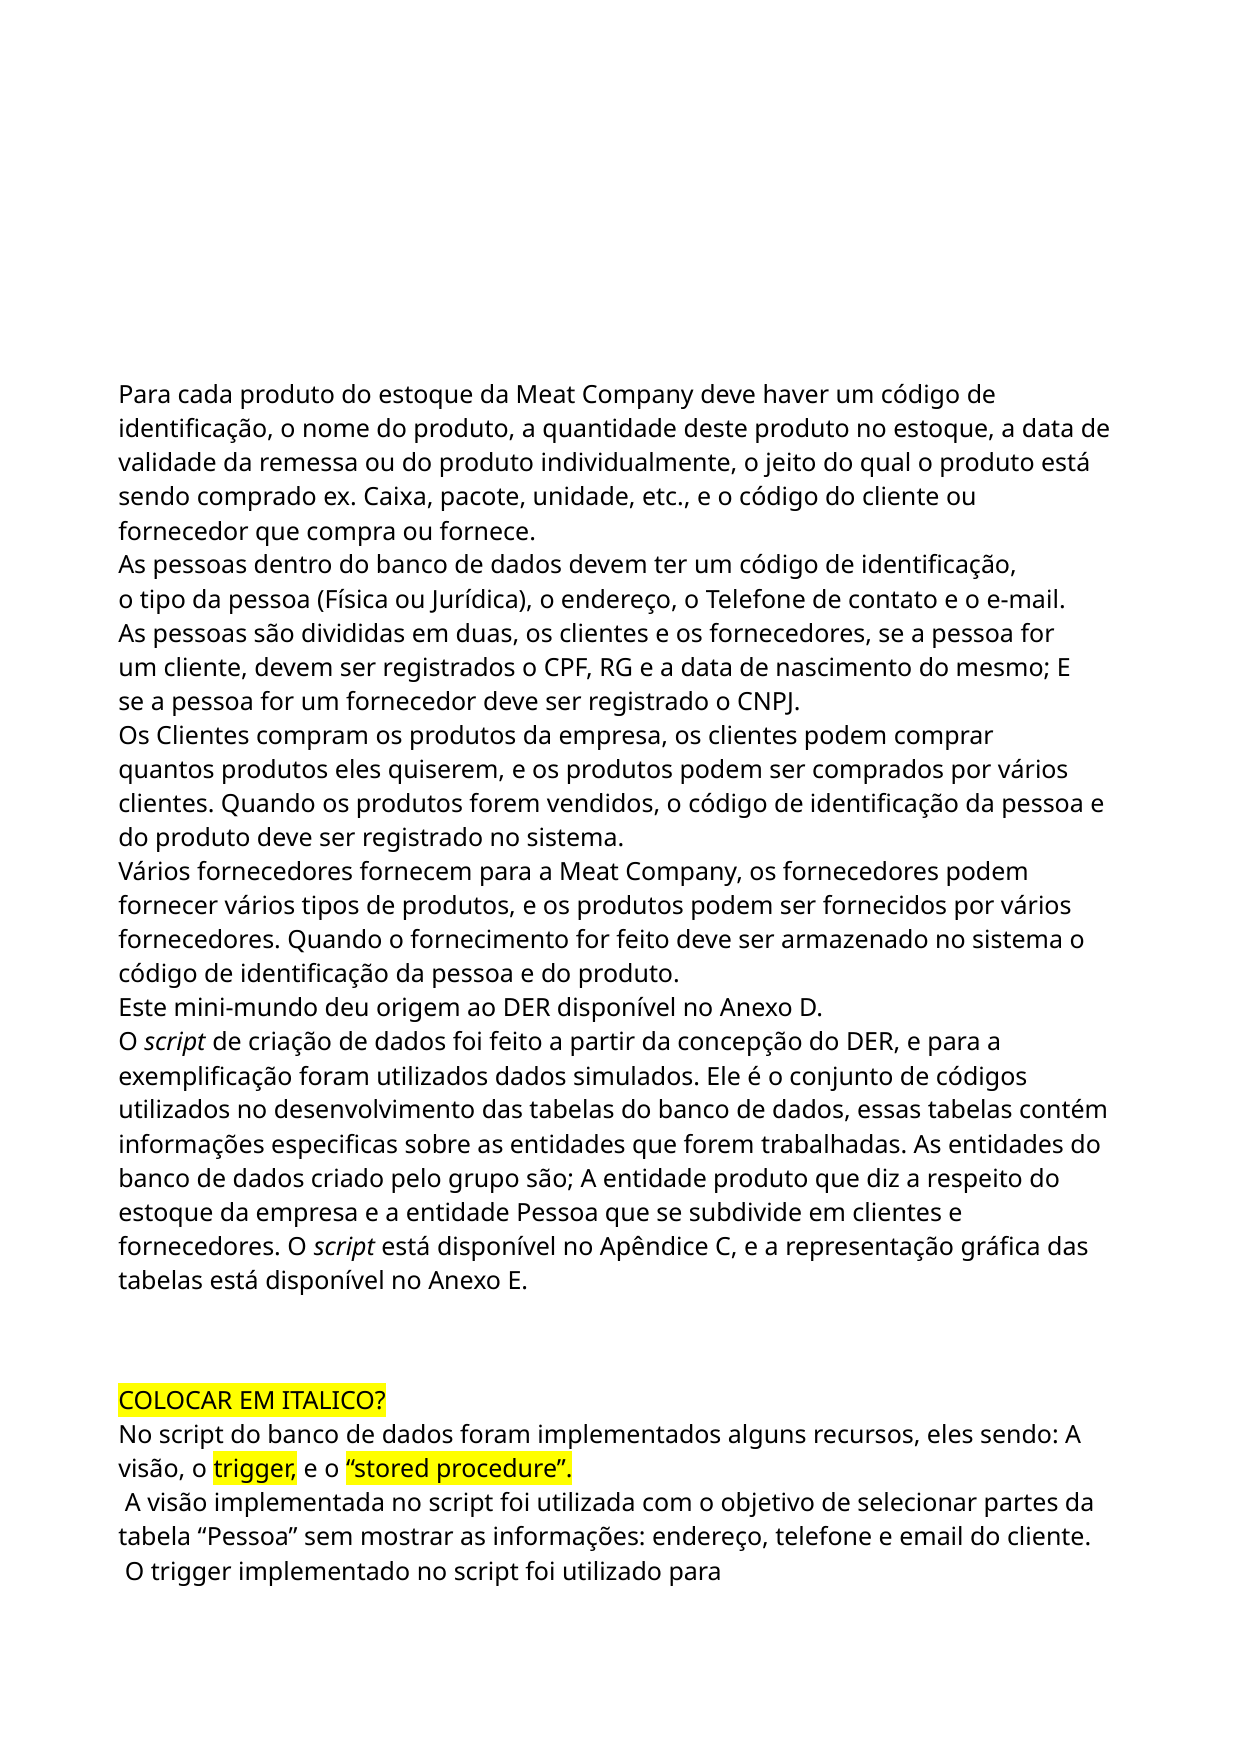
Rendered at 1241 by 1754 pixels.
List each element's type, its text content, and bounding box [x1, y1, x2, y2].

text se a pessoa for um fornecedor deve ser registrado o CNPJ. [118, 683, 1122, 717]
text utilizados no desenvolvimento das tabelas do banco de dados, essas tabelas contém [118, 1092, 1122, 1126]
text tabelas está disponível no Anexo E. [118, 1262, 1122, 1297]
text As pessoas são divididas em duas, os clientes e os fornecedores, se a pessoa for [118, 615, 1122, 649]
text fornecedores. Quando o fornecimento for feito deve ser armazenado no sistema o [118, 922, 1122, 956]
text clientes. Quando os produtos forem vendidos, o código de identificação da pessoa e [118, 786, 1122, 820]
text O trigger implementado no script foi utilizado para [118, 1553, 1122, 1587]
text Vários fornecedores fornecem para a Meat Company, os fornecedores podem [118, 854, 1122, 888]
text fornecedores. O script está disponível no Apêndice C, e a representação gráfica das [118, 1228, 1122, 1262]
text Para cada produto do estoque da Meat Company deve haver um código de [118, 377, 1122, 411]
text validade da remessa ou do produto individualmente, o jeito do qual o produto está [118, 445, 1122, 479]
text código de identificação da pessoa e do produto. [118, 956, 1122, 990]
text banco de dados criado pelo grupo são; A entidade produto que diz a respeito do [118, 1160, 1122, 1194]
text do produto deve ser registrado no sistema. [118, 820, 1122, 854]
text sendo comprado ex. Caixa, pacote, unidade, etc., e o código do cliente ou [118, 479, 1122, 513]
text fornecer vários tipos de produtos, e os produtos podem ser fornecidos por vários [118, 888, 1122, 922]
text informações especificas sobre as entidades que forem trabalhadas. As entidades do [118, 1126, 1122, 1160]
text Este mini-mundo deu origem ao DER disponível no Anexo D. [118, 990, 1122, 1024]
text As pessoas dentro do banco de dados devem ter um código de identificação, [118, 547, 1122, 581]
text o tipo da pessoa (Física ou Jurídica), o endereço, o Telefone de contato e o e-mail. [118, 581, 1122, 615]
text fornecedor que compra ou fornece. [118, 513, 1122, 547]
text estoque da empresa e a entidade Pessoa que se subdivide em clientes e [118, 1194, 1122, 1228]
text quantos produtos eles quiserem, e os produtos podem ser comprados por vários [118, 752, 1122, 786]
text O script de criação de dados foi feito a partir da concepção do DER, e para a [118, 1024, 1122, 1058]
text COLOCAR EM ITALICO? [118, 1383, 1122, 1417]
text identificação, o nome do produto, a quantidade deste produto no estoque, a data de [118, 411, 1122, 445]
text um cliente, devem ser registrados o CPF, RG e a data de nascimento do mesmo; E [118, 649, 1122, 683]
text No script do banco de dados foram implementados alguns recursos, eles sendo: A visão, o trigger, e o “stored procedure”. [118, 1417, 1122, 1485]
text A visão implementada no script foi utilizada com o objetivo de selecionar partes da tabela “Pessoa” sem mostrar as informações: endereço, telefone e email do cliente. [118, 1485, 1122, 1553]
text Os Clientes compram os produtos da empresa, os clientes podem comprar [118, 717, 1122, 752]
text exemplificação foram utilizados dados simulados. Ele é o conjunto de códigos [118, 1058, 1122, 1092]
